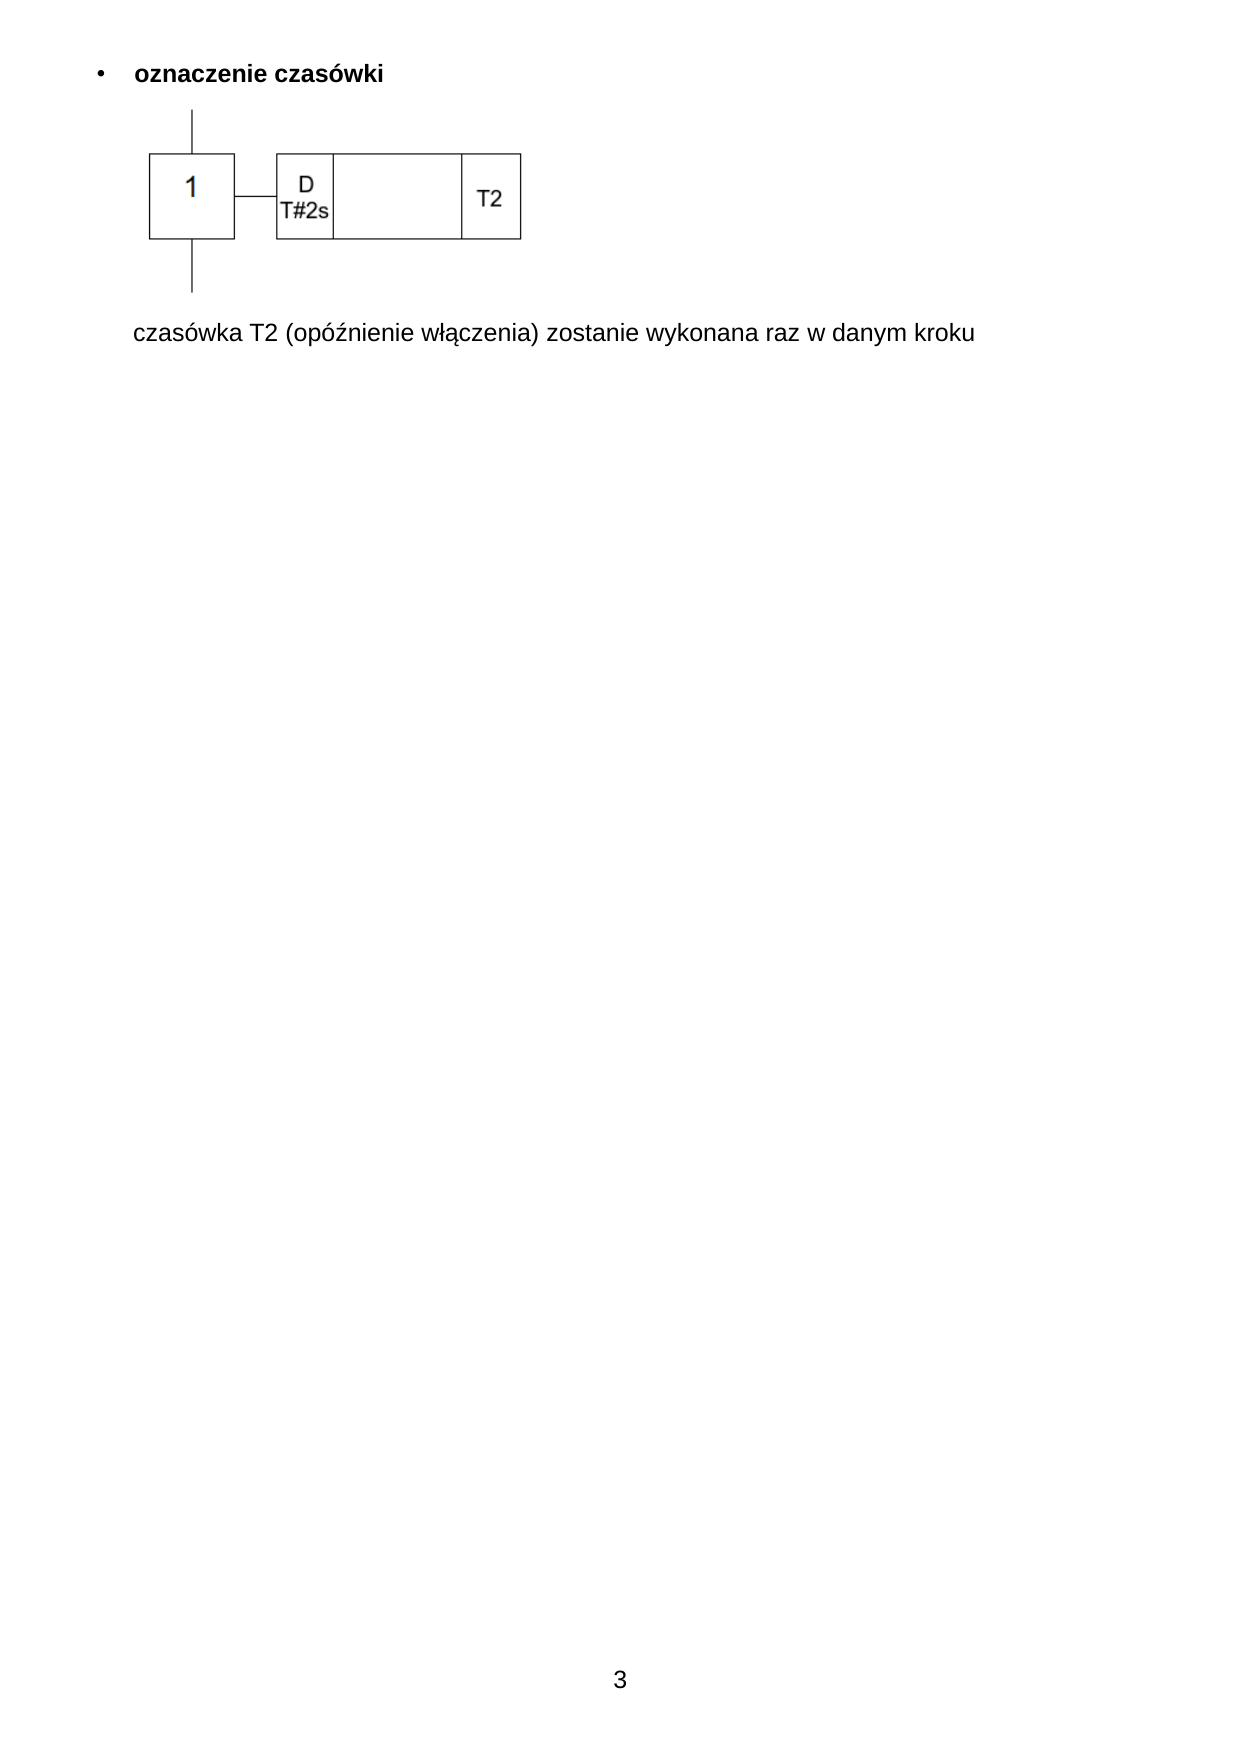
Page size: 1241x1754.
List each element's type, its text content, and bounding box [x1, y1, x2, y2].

picture [142, 105, 525, 301]
list oznaczenie czasówki [97, 59, 1181, 88]
text czasówka T2 (opóźnienie włączenia) zostanie wykonana raz w danym kroku [59, 318, 1181, 347]
